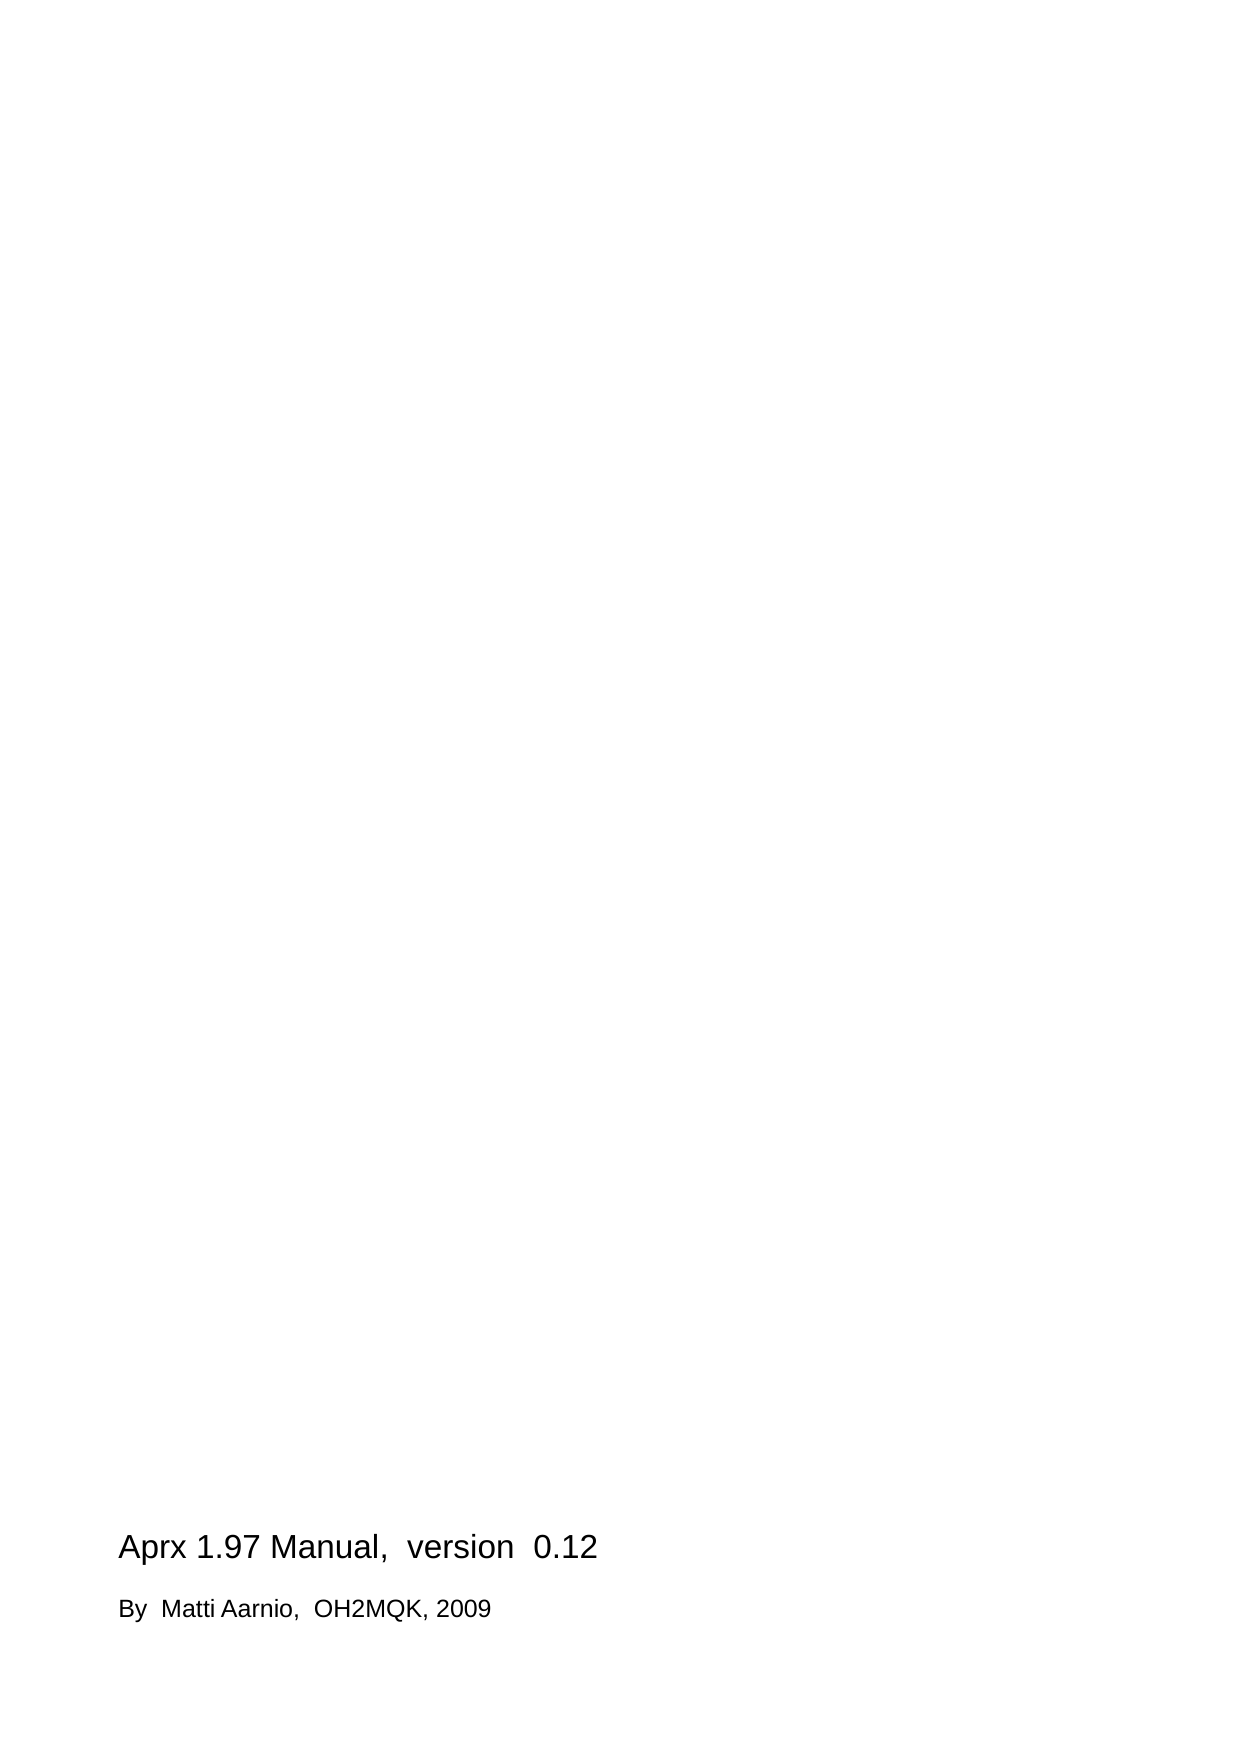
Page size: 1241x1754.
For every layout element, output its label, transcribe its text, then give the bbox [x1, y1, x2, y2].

text By Matti Aarnio, OH2MQK, 2009 [118, 1594, 1122, 1623]
text Aprx 1.97 Manual, version 0.12 [118, 1527, 1122, 1565]
